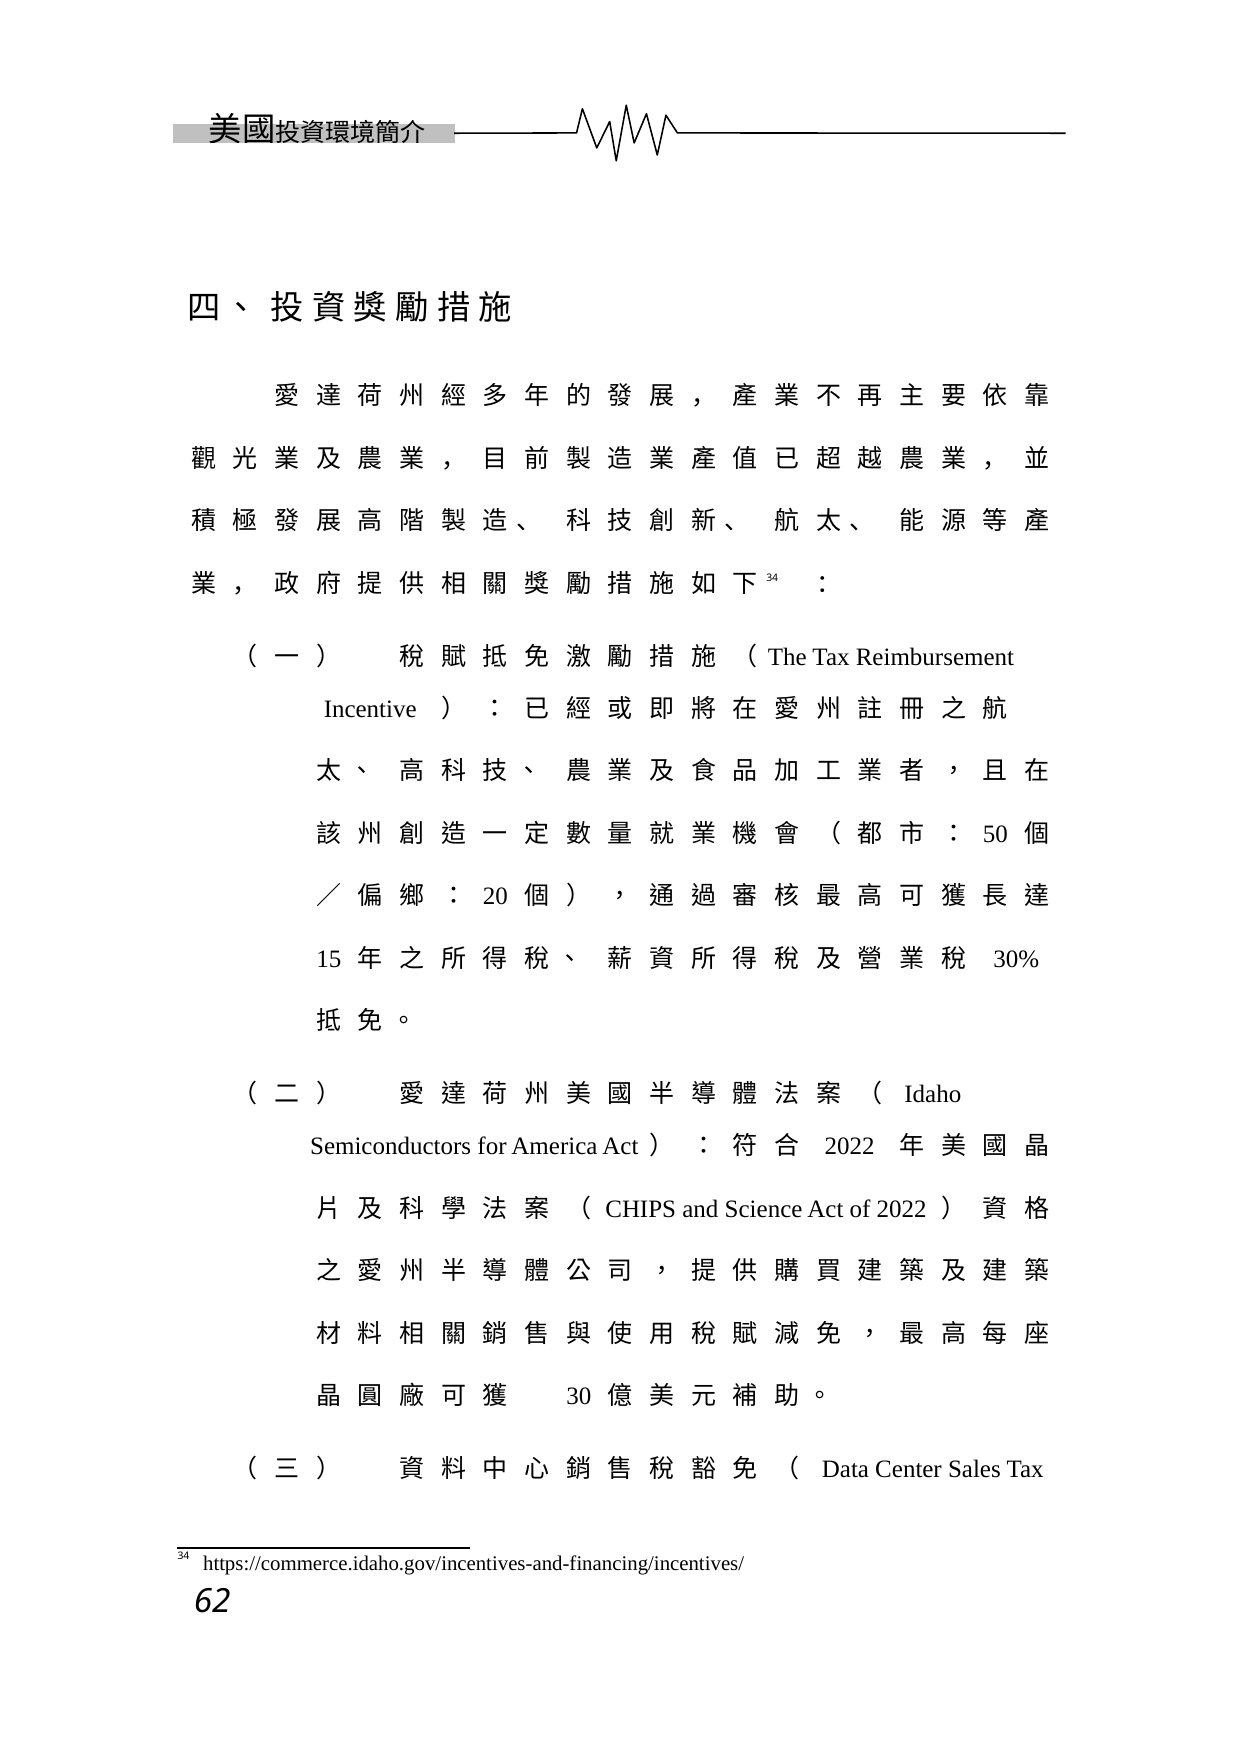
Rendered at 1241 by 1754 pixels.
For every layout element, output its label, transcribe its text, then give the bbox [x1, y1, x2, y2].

text （二） 愛達荷州美國半導體法案（Idaho Semiconductors for America Act）：符合2022年美國晶片及科學法案（CHIPS and Science Act of 2022）資格之愛州半導體公司，提供購買建築及建築材料相關銷售與使用稅賦減免，最高每座晶圓廠可獲 30億美元補助。 [207, 1040, 1058, 1415]
text https://commerce.idaho.gov/incentives-and-financing/incentives/ [177, 1548, 1063, 1577]
text （三） 資料中心銷售稅豁免（Data Center Sales Tax [207, 1415, 1058, 1477]
text （一） 稅賦抵免激勵措施（The Tax Reimbursement Incentive）：已經或即將在愛州註冊之航太、高科技、農業及食品加工業者，且在該州創造一定數量就業機會（都市：50個／偏鄉：20個），通過審核最高可獲長達15年之所得稅、薪資所得稅及營業稅30%抵免。 [207, 602, 1058, 1040]
text 愛達荷州經多年的發展，產業不再主要依靠觀光業及農業，目前製造業產值已超越農業，並積極發展高階製造、科技創新、航太、能源等產業，政府提供相關獎勵措施如下： [183, 352, 1058, 602]
text 四、投資獎勵措施 [183, 263, 1058, 326]
